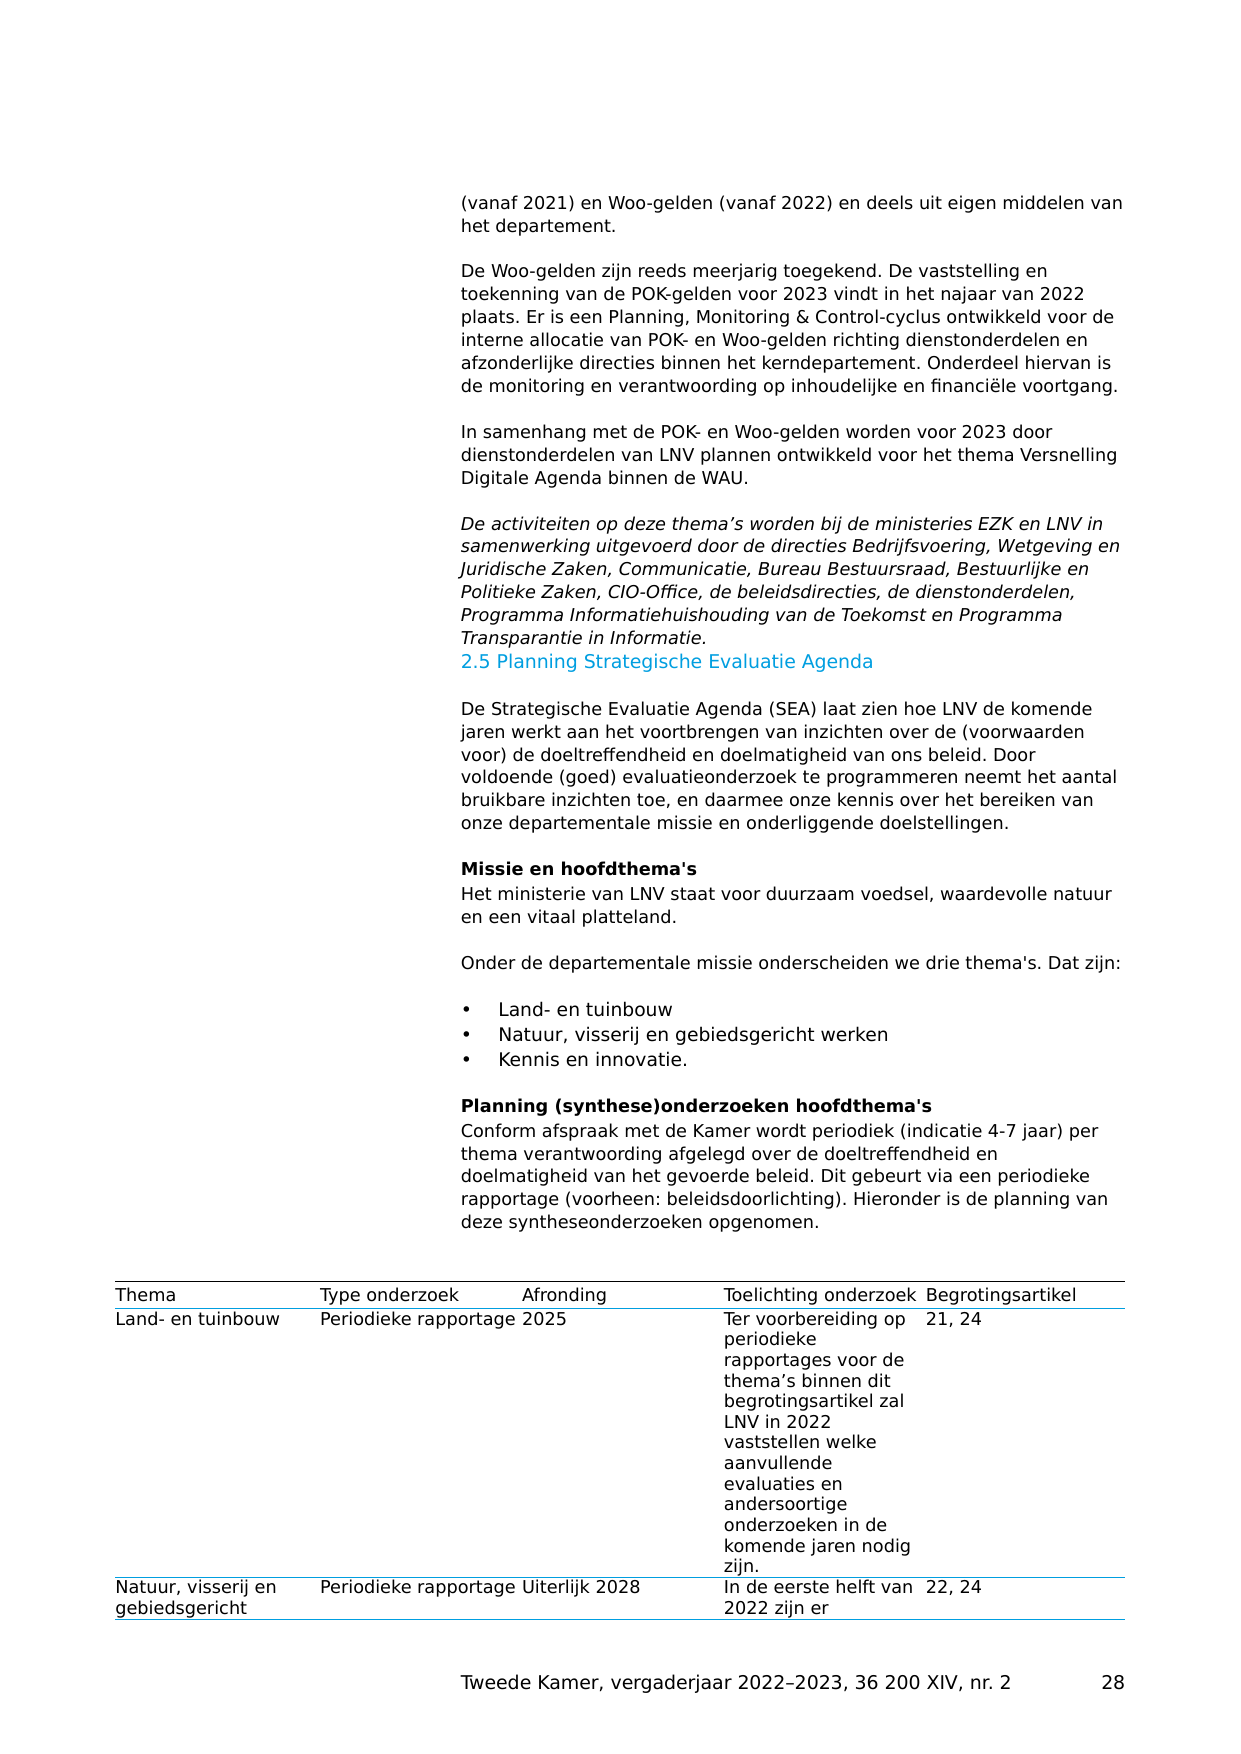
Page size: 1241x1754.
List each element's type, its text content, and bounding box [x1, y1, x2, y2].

text In samenhang met de POK- en Woo-gelden worden voor 2023 door dienstonderdelen van LNV plannen ontwikkeld voor het thema Versnelling Digitale Agenda binnen de WAU. [461, 420, 1125, 489]
table_header Planning Strategische Evaluatie Agenda [115, 1256, 1125, 1281]
text Planning (synthese)onderzoeken hoofdthema's [461, 1094, 1125, 1117]
list Land- en tuinbouw [461, 997, 1125, 1022]
table_cell Ter voorbereiding op periodieke rapportages voor de thema’s binnen dit begrotingsartikel zal LNV in 2022 vaststellen welke aanvullende evaluaties en andersoortige onderzoeken in de komende jaren nodig zijn. [721, 1309, 923, 1577]
list Kennis en innovatie. [461, 1047, 1125, 1072]
table_cell Natuur, visserij en gebiedsgericht [115, 1578, 317, 1619]
text Het ministerie van LNV staat voor duurzaam voedsel, waardevolle natuur en een vitaal platteland. [461, 882, 1125, 928]
table_cell 21, 24 [923, 1309, 1125, 1577]
list Natuur, visserij en gebiedsgericht werken [461, 1022, 1125, 1047]
text De Strategische Evaluatie Agenda (SEA) laat zien hoe LNV de komende jaren werkt aan het voortbrengen van inzichten over de (voorwaarden voor) de doeltreffendheid en doelmatigheid van ons beleid. Door voldoende (goed) evaluatieonderzoek te programmeren neemt het aantal bruikbare inzichten toe, en daarmee onze kennis over het bereiken van onze departementale missie en onderliggende doelstellingen. [461, 697, 1125, 834]
text (vanaf 2021) en Woo-gelden (vanaf 2022) en deels uit eigen middelen van het departement. [461, 191, 1125, 237]
table_cell In de eerste helft van 2022 zijn er [721, 1578, 923, 1619]
text De activiteiten op deze thema’s worden bij de ministeries EZK en LNV in samenwerking uitgevoerd door de directies Bedrijfsvoering, Wetgeving en Juridische Zaken, Communicatie, Bureau Bestuursraad, Bestuurlijke en Politieke Zaken, CIO-Office, de beleidsdirecties, de dienstonderdelen, Programma Informatiehuishouding van de Toekomst en Programma Transparantie in Informatie. [461, 512, 1125, 649]
table_cell Type onderzoek [317, 1282, 519, 1308]
table_cell Afronding [519, 1282, 721, 1308]
table_cell Toelichting onderzoek [721, 1282, 923, 1308]
table_cell Periodieke rapportage [317, 1578, 519, 1619]
table_cell 22, 24 [923, 1578, 1125, 1619]
text Conform afspraak met de Kamer wordt periodiek (indicatie 4-7 jaar) per thema verantwoording afgelegd over de doeltreffendheid en doelmatigheid van het gevoerde beleid. Dit gebeurt via een periodieke rapportage (voorheen: beleidsdoorlichting). Hieronder is de planning van deze syntheseonderzoeken opgenomen. [461, 1119, 1125, 1233]
table_cell Periodieke rapportage [317, 1309, 519, 1577]
table_cell Begrotingsartikel [923, 1282, 1125, 1308]
table_cell Uiterlijk 2028 [519, 1578, 721, 1619]
text Missie en hoofdthema's [461, 857, 1125, 880]
text Onder de departementale missie onderscheiden we drie thema's. Dat zijn: [461, 951, 1125, 974]
title 2.5 Planning Strategische Evaluatie Agenda [461, 651, 1125, 673]
table_cell Thema [115, 1282, 317, 1308]
table_cell 2025 [519, 1309, 721, 1577]
text De Woo-gelden zijn reeds meerjarig toegekend. De vaststelling en toekenning van de POK-gelden voor 2023 vindt in het najaar van 2022 plaats. Er is een Planning, Monitoring & Control-cyclus ontwikkeld voor de interne allocatie van POK- en Woo-gelden richting dienstonderdelen en afzonderlijke directies binnen het kerndepartement. Onderdeel hiervan is de monitoring en verantwoording op inhoudelijke en financiële voortgang. [461, 259, 1125, 397]
table_cell Land- en tuinbouw [115, 1309, 317, 1577]
